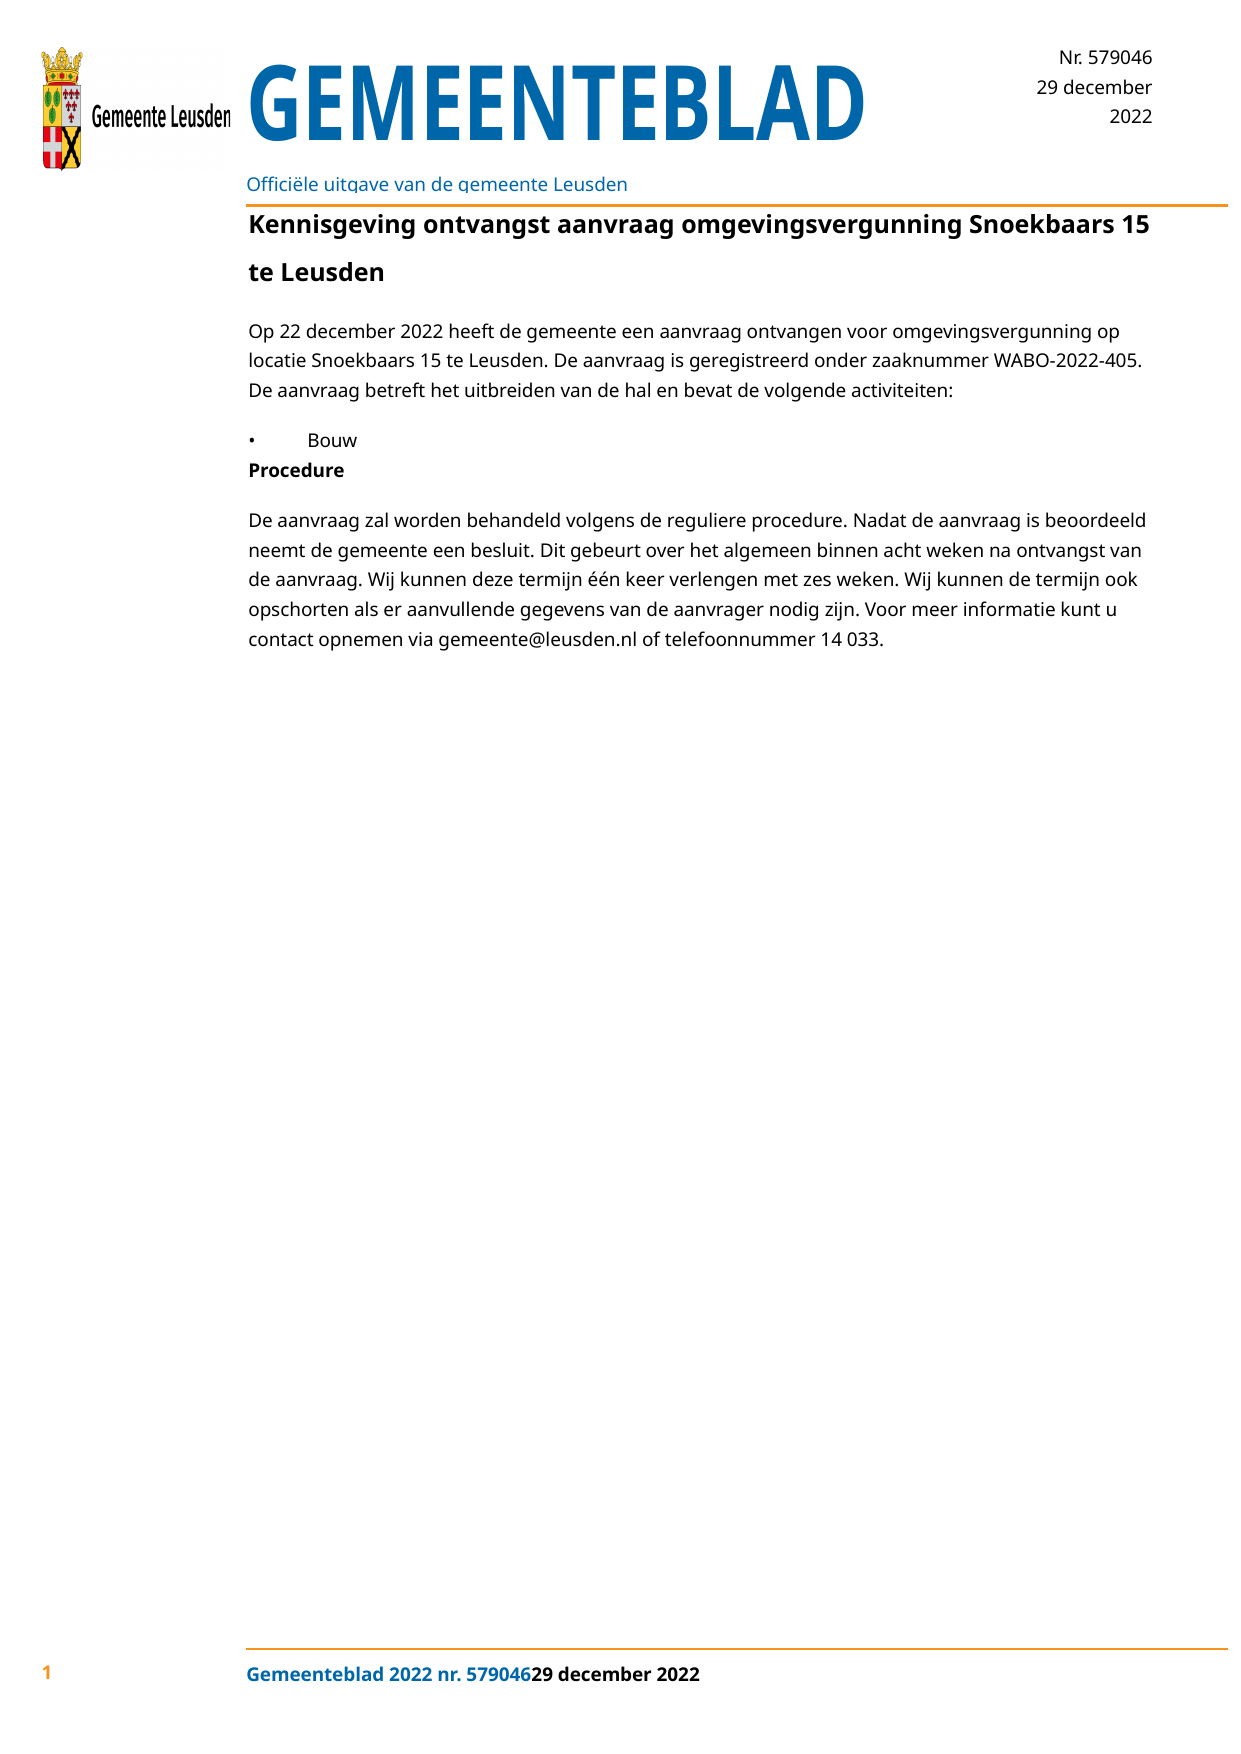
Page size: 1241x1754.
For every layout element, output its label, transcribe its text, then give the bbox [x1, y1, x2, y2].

text Op 22 december 2022 heeft de gemeente een aanvraag ontvangen voor omgevingsvergunning op locatie Snoekbaars 15 te Leusden. De aanvraag is geregistreerd onder zaaknummer WABO-2022-405. De aanvraag betreft het uitbreiden van de hal en bevat de volgende activiteiten: [248, 318, 1152, 403]
text Procedure [248, 457, 1152, 483]
text Kennisgeving ontvangst aanvraag omgevingsvergunning Snoekbaars 15 te Leusden [248, 207, 1152, 288]
text De aanvraag zal worden behandeld volgens de reguliere procedure. Nadat de aanvraag is beoordeeld neemt de gemeente een besluit. Dit gebeurt over het algemeen binnen acht weken na ontvangst van de aanvraag. Wij kunnen deze termijn één keer verlengen met zes weken. Wij kunnen de termijn ook opschorten als er aanvullende gegevens van de aanvrager nodig zijn. Voor meer informatie kunt u contact opnemen via gemeente@leusden.nl of telefoonnummer 14 033. [248, 507, 1152, 652]
picture [41, 47, 231, 172]
list Bouw [248, 427, 1152, 453]
